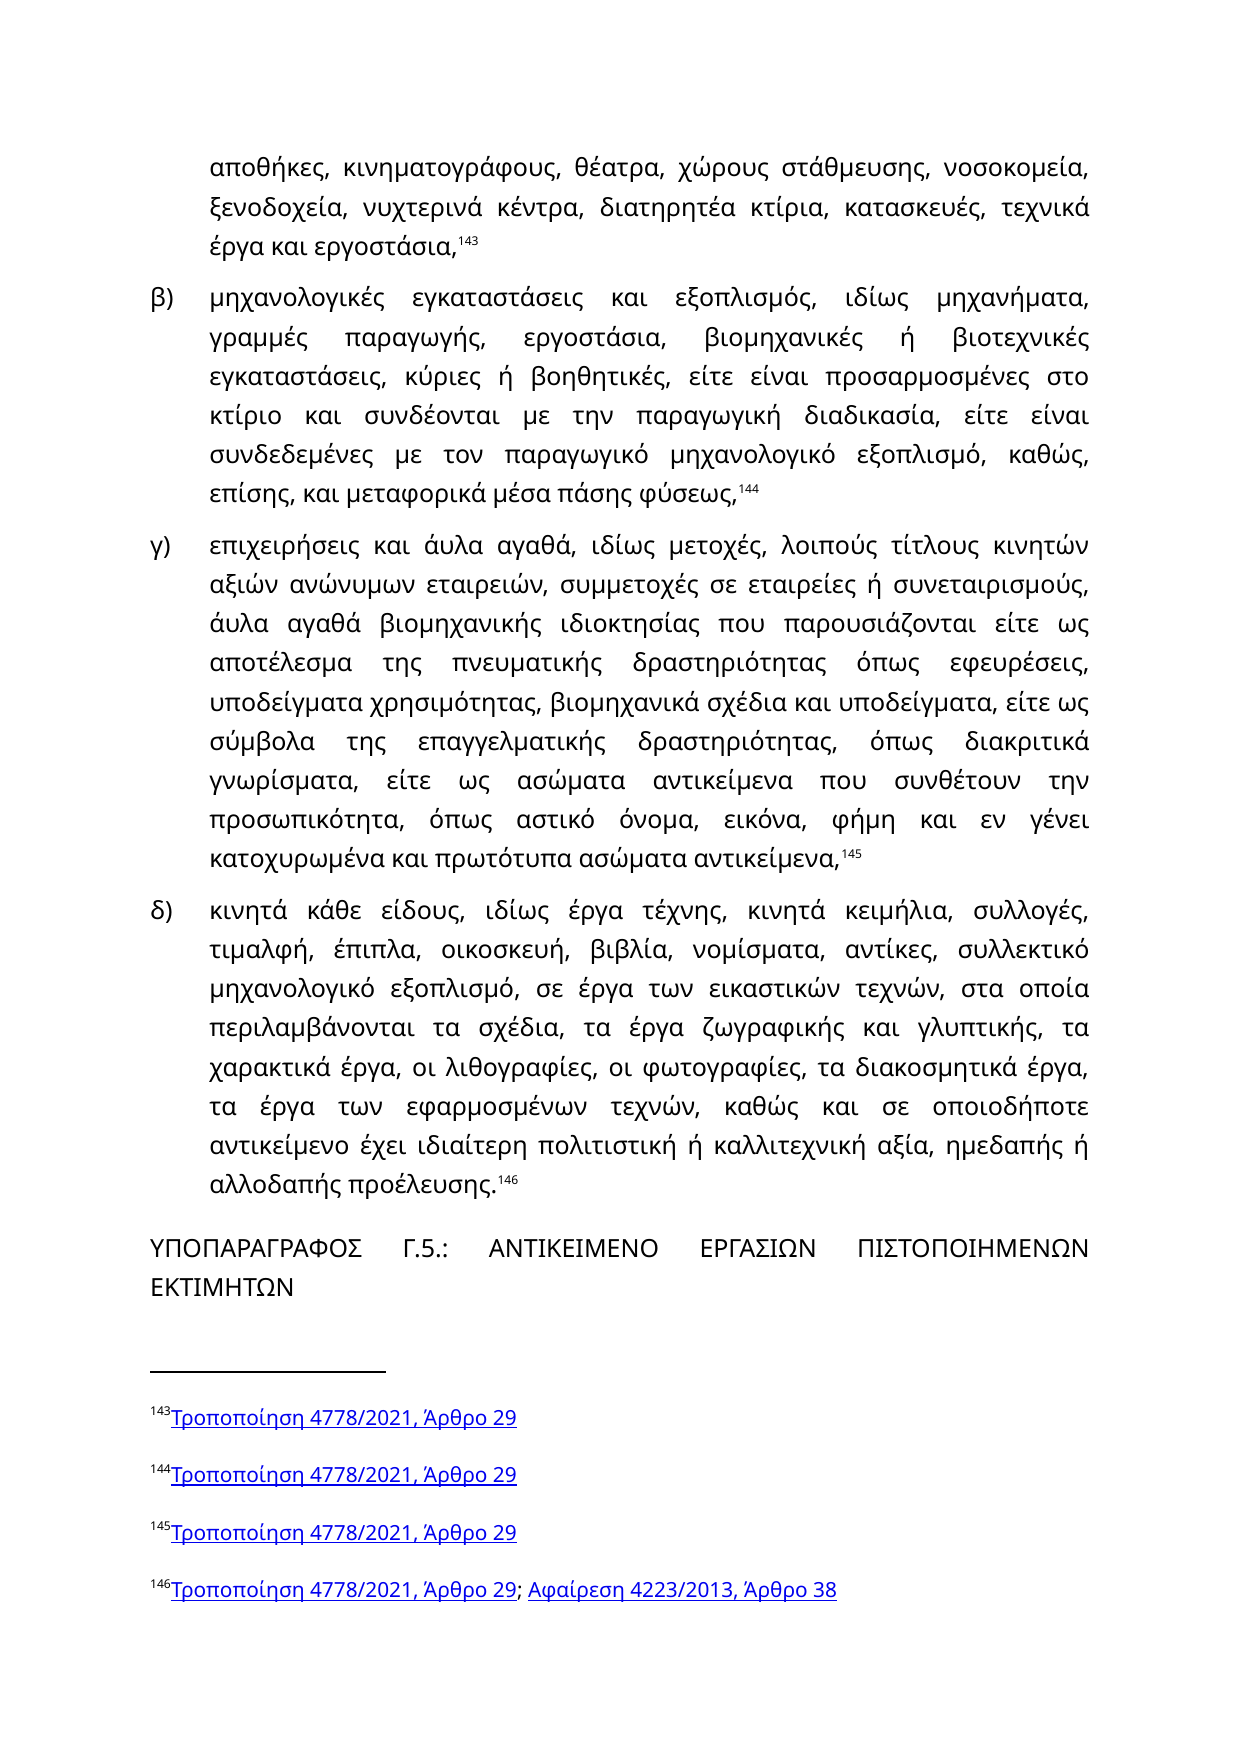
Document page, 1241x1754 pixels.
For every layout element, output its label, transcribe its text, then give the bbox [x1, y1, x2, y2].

text Τροποποίηση 4778/2021, Άρθρο 29; Αφαίρεση 4223/2013, Άρθρο 38 [150, 1576, 1090, 1604]
text Τροποποίηση 4778/2021, Άρθρο 29 [150, 1518, 1090, 1546]
text Τροποποίηση 4778/2021, Άρθρο 29 [150, 1460, 1090, 1489]
text Τροποποίηση 4778/2021, Άρθρο 29 [150, 1403, 1090, 1431]
text ΥΠΟΠΑΡΑΓΡΑΦΟΣ Γ.5.: ΑΝΤΙΚΕΙΜΕΝΟ ΕΡΓΑΣΙΩΝ ΠΙΣΤΟΠΟΙΗΜΕΝΩΝ ΕΚΤΙΜΗΤΩΝ [150, 1231, 1090, 1304]
list β) μηχανολογικές εγκαταστάσεις και εξοπλισμός, ιδίως μηχανήματα, γραμμές παραγωγής, εργοστάσια, βιομηχανικές ή βιοτεχνικές εγκαταστάσεις, κύριες ή βοηθητικές, είτε είναι προσαρμοσμένες στο κτίριο και συνδέονται με την παραγωγική διαδικασία, είτε είναι συνδεδεμένες με τον παραγωγικό μηχανολογικό εξοπλισμό, καθώς, επίσης, και μεταφορικά μέσα πάσης φύσεως, [150, 280, 1090, 510]
list γ) επιχειρήσεις και άυλα αγαθά, ιδίως μετοχές, λοιπούς τίτλους κινητών αξιών ανώνυμων εταιρειών, συμμετοχές σε εταιρείες ή συνεταιρισμούς, άυλα αγαθά βιομηχανικής ιδιοκτησίας που παρουσιάζονται είτε ως αποτέλεσμα της πνευματικής δραστηριότητας όπως εφευρέσεις, υποδείγματα χρησιμότητας, βιομηχανικά σχέδια και υποδείγματα, είτε ως σύμβολα της επαγγελματικής δραστηριότητας, όπως διακριτικά γνωρίσματα, είτε ως ασώματα αντικείμενα που συνθέτουν την προσωπικότητα, όπως αστικό όνομα, εικόνα, φήμη και εν γένει κατοχυρωμένα και πρωτότυπα ασώματα αντικείμενα, [150, 527, 1090, 875]
list δ) κινητά κάθε είδους, ιδίως έργα τέχνης, κινητά κειμήλια, συλλογές, τιμαλφή, έπιπλα, οικοσκευή, βιβλία, νομίσματα, αντίκες, συλλεκτικό μηχανολογικό εξοπλισμό, σε έργα των εικαστικών τεχνών, στα οποία περιλαμβάνονται τα σχέδια, τα έργα ζωγραφικής και γλυπτικής, τα χαρακτικά έργα, οι λιθογραφίες, οι φωτογραφίες, τα διακοσμητικά έργα, τα έργα των εφαρμοσμένων τεχνών, καθώς και σε οποιοδήποτε αντικείμενο έχει ιδιαίτερη πολιτιστική ή καλλιτεχνική αξία, ημεδαπής ή αλλοδαπής προέλευσης. [150, 892, 1090, 1201]
list αποθήκες, κινηματογράφους, θέατρα, χώρους στάθμευσης, νοσοκομεία, ξενοδοχεία, νυχτερινά κέντρα, διατηρητέα κτίρια, κατασκευές, τεχνικά έργα και εργοστάσια, [150, 150, 1090, 262]
